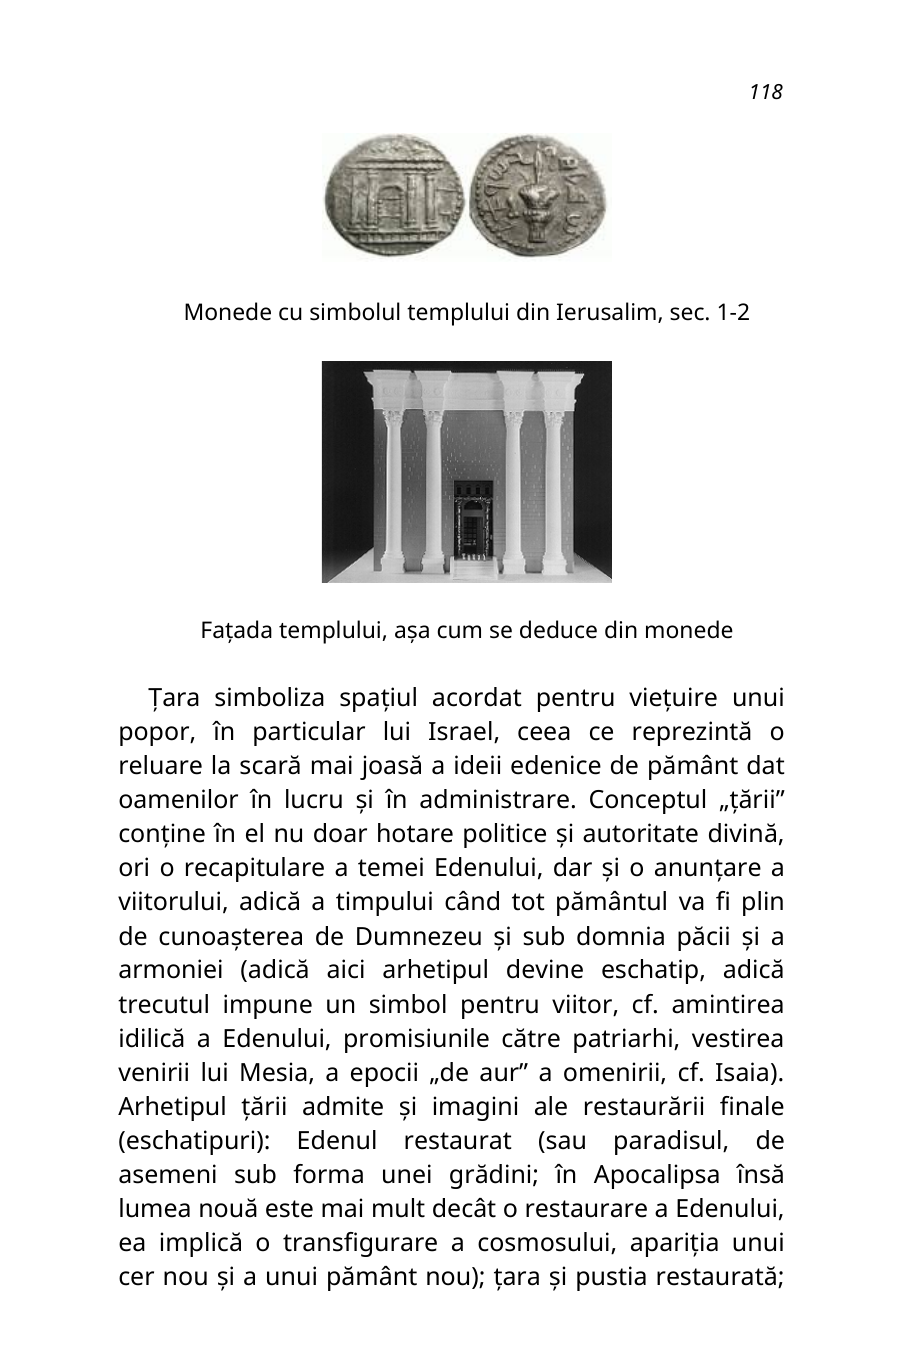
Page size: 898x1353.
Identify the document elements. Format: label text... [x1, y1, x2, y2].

text Faţada templului, aşa cum se deduce din monede [118, 614, 786, 646]
text Ţara simboliza spaţiul acordat pentru vieţuire unui popor, în particular lui Israel, ceea ce reprezintă o reluare la scară mai joasă a ideii edenice de pământ dat oamenilor în lucru şi în administrare. Conceptul „ţării” conţine în el nu doar hotare politice şi autoritate divină, ori o recapitulare a temei Edenului, dar şi o anunţare a viitorului, adică a timpului când tot pământul va fi plin de cunoaşterea de Dumnezeu şi sub domnia păcii şi a armoniei (adică aici arhetipul devine eschatip, adică trecutul impune un simbol pentru viitor, cf. amintirea idilică a Edenului, promisiunile către patriarhi, vestirea venirii lui Mesia, a epocii „de aur” a omenirii, cf. Isaia). Arhetipul ţării admite şi imagini ale restaurării finale (eschatipuri): Edenul restaurat (sau paradisul, de asemeni sub forma unei grădini; în Apocalipsa însă lumea nouă este mai mult decât o restaurare a Edenului, ea implică o transfigurare a cosmosului, apariţia unui cer nou şi a unui pământ nou); ţara şi pustia restaurată; [118, 680, 786, 1293]
text Monede cu simbolul templului din Ierusalim, sec. 1-2 [118, 296, 786, 327]
